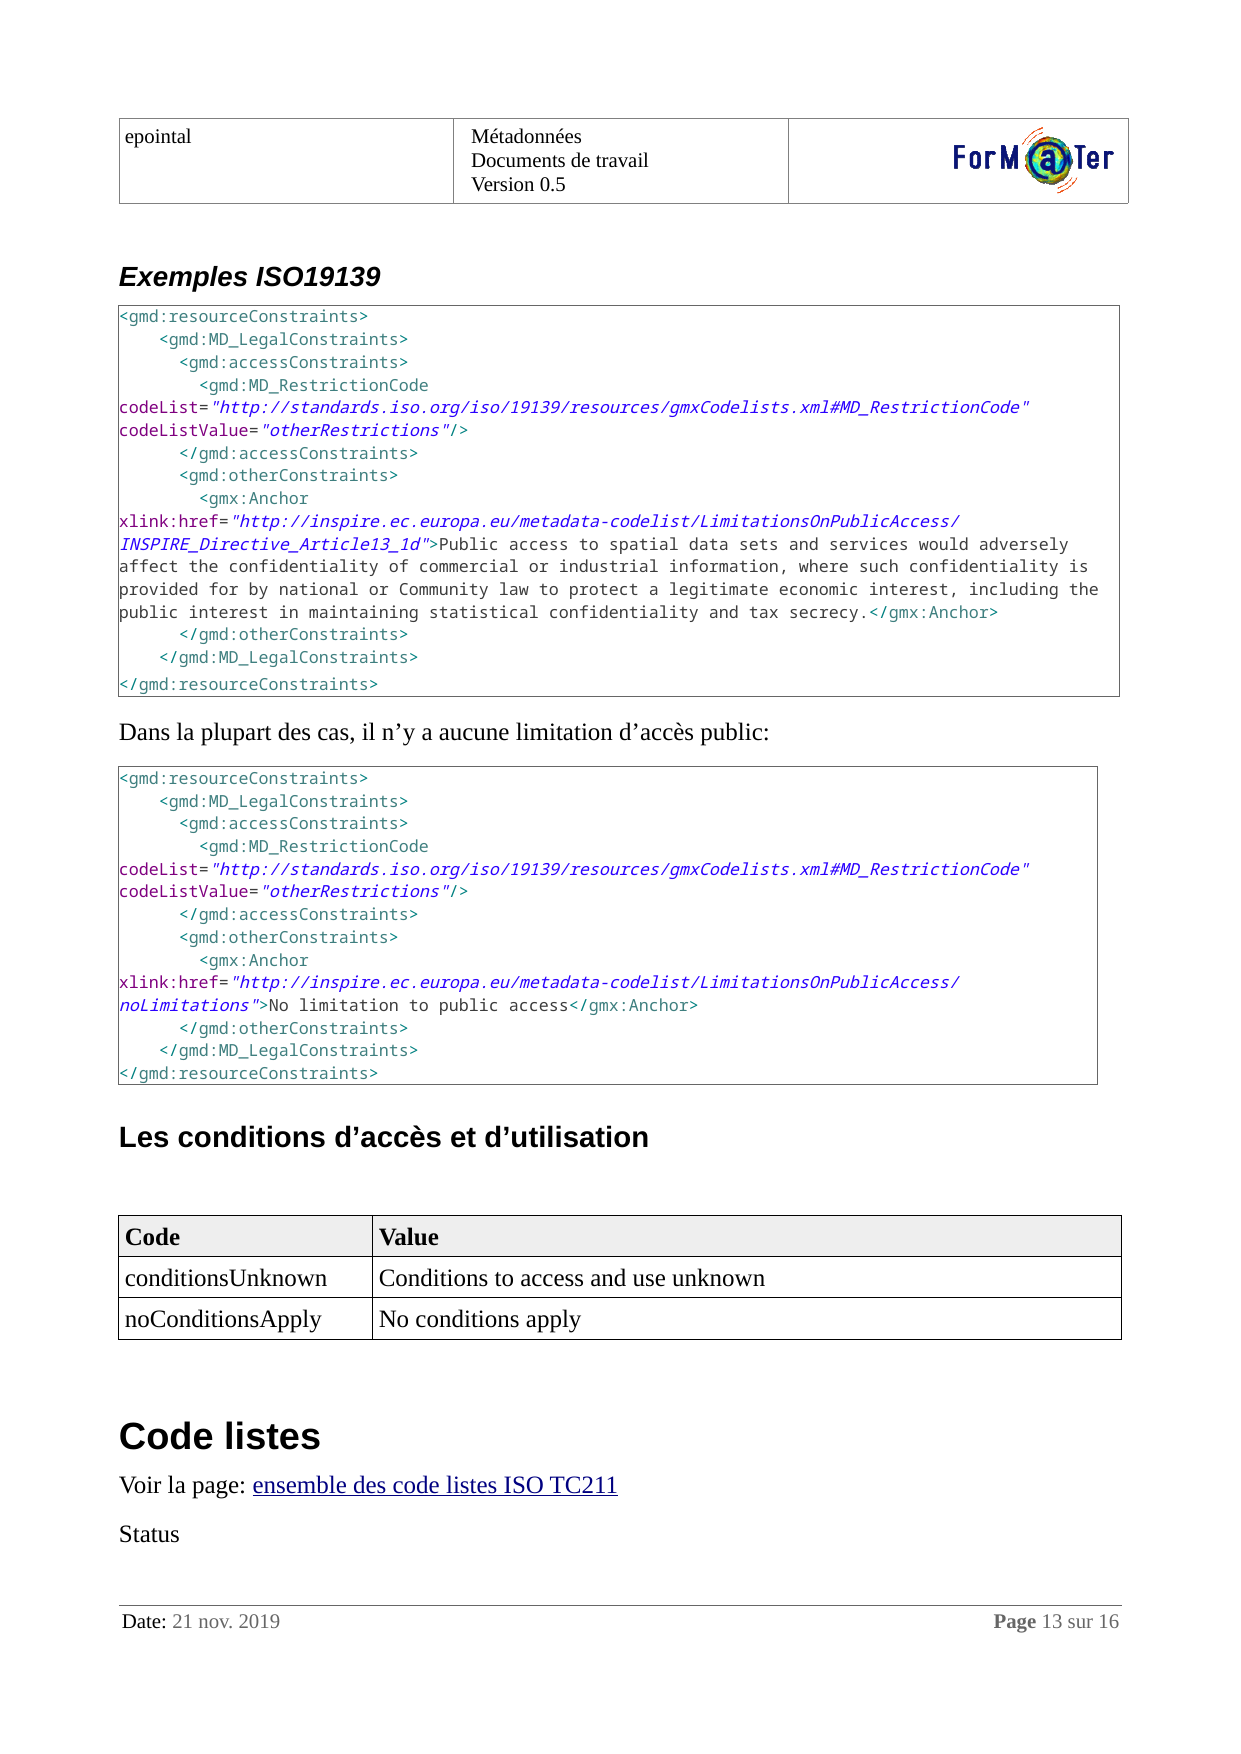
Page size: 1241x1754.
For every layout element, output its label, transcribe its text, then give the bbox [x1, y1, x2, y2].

table_cell conditionsUnknown [119, 1257, 372, 1297]
table_cell No conditions apply [373, 1298, 1121, 1338]
text Status [119, 1519, 1122, 1548]
picture [944, 123, 1123, 197]
table_header Code [119, 1216, 372, 1256]
text Voir la page: ensemble des code listes ISO TC211 [119, 1470, 1122, 1498]
subtitle Les conditions d’accès et d’utilisation [119, 1119, 1122, 1153]
table_header Value [373, 1216, 1121, 1256]
subtitle Exemples ISO19139 [119, 261, 1122, 293]
subtitle Code listes [119, 1414, 1122, 1457]
text Dans la plupart des cas, il n’y a aucune limitation d’accès public: [119, 717, 1122, 746]
table_cell Conditions to access and use unknown [373, 1257, 1121, 1297]
table_cell noConditionsApply [119, 1298, 372, 1338]
